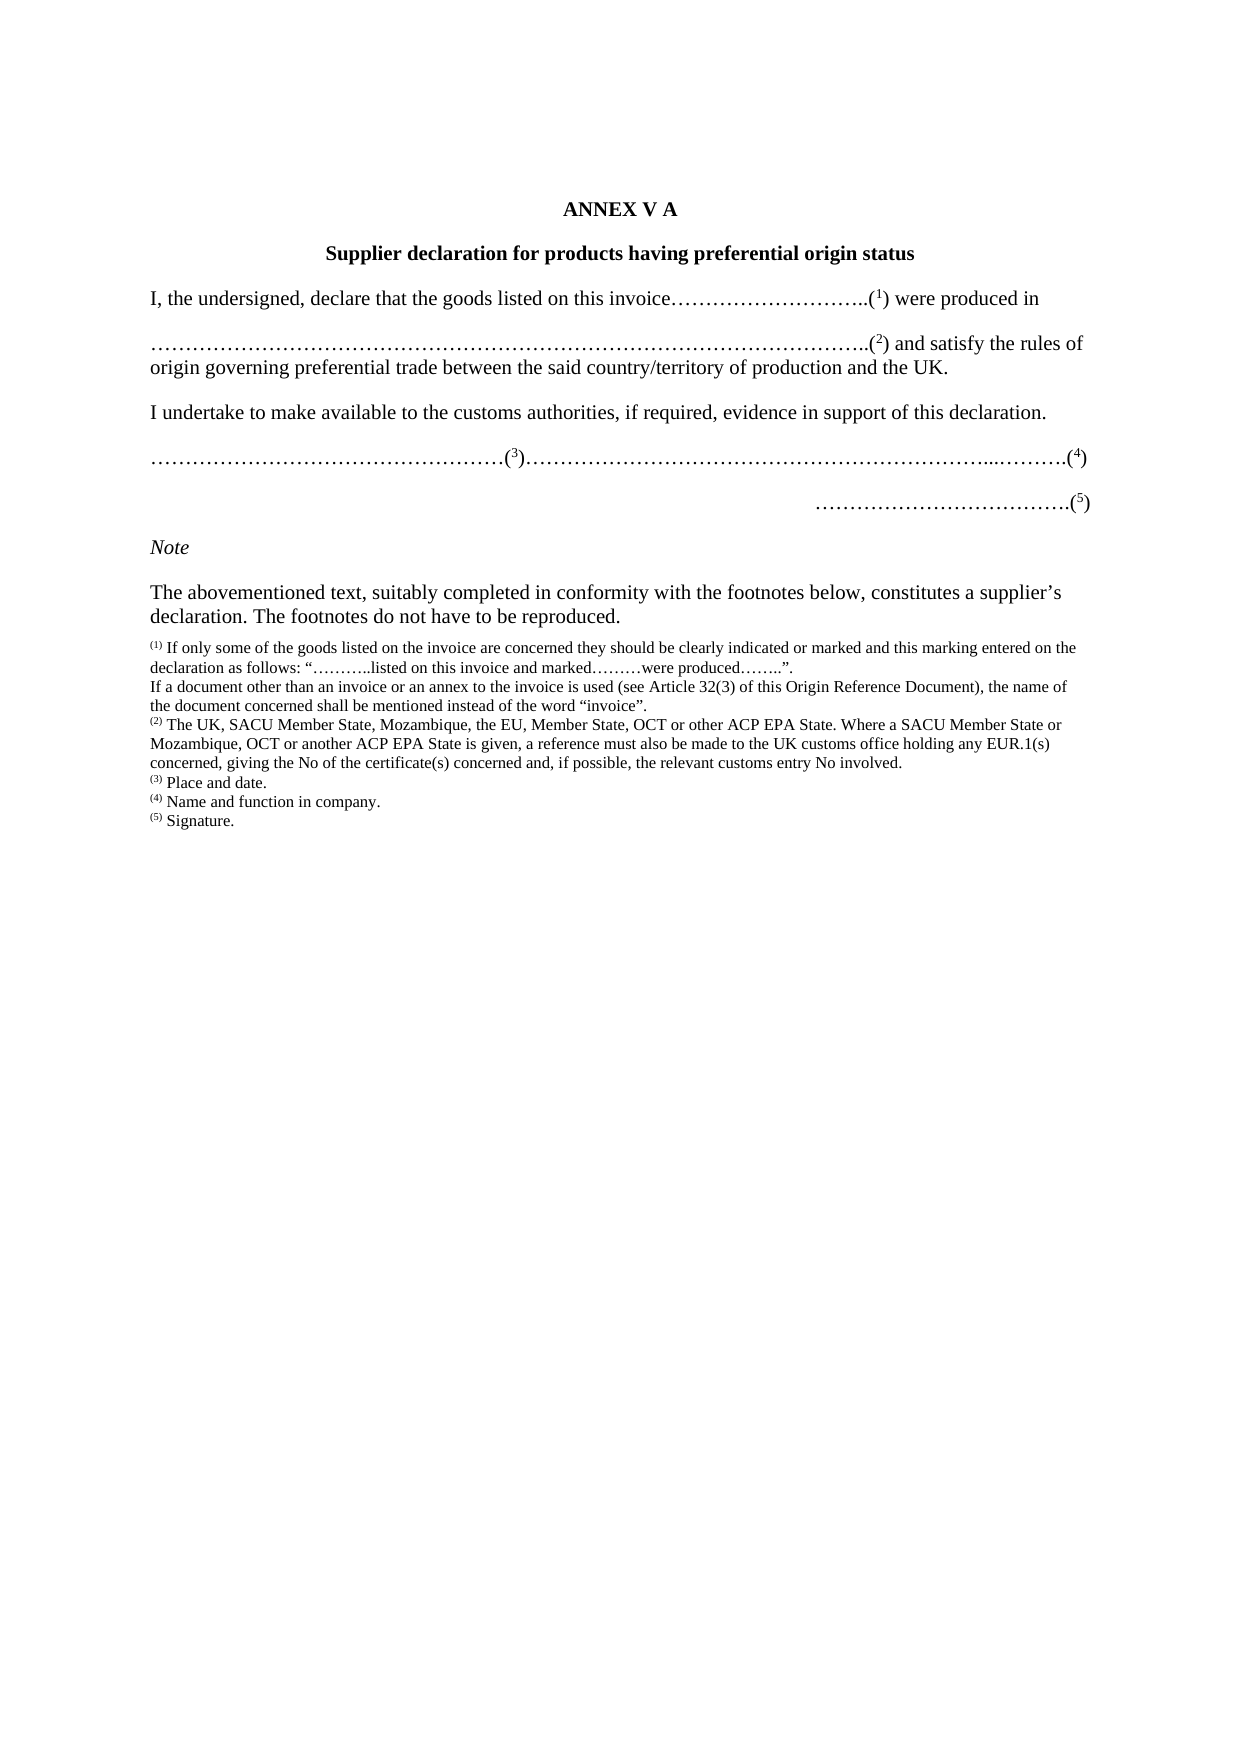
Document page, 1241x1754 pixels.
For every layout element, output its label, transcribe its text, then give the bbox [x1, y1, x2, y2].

text Note [150, 535, 1090, 559]
text (5) Signature. [150, 811, 1090, 830]
text Supplier declaration for products having preferential origin status [150, 241, 1090, 265]
text (4) Name and function in company. [150, 792, 1090, 811]
text I, the undersigned, declare that the goods listed on this invoice………………………..(1) were produced in [150, 286, 1090, 310]
text ……………………………….(5) [150, 490, 1090, 514]
text (2) The UK, SACU Member State, Mozambique, the EU, Member State, OCT or other ACP EPA State. Where a SACU Member State or Mozambique, OCT or another ACP EPA State is given, a reference must also be made to the UK customs office holding any EUR.1(s) concerned, giving the No of the certificate(s) concerned and, if possible, the relevant customs entry No involved. [150, 715, 1090, 772]
text ANNEX V A [150, 196, 1090, 221]
text The abovementioned text, suitably completed in conformity with the footnotes below, constitutes a supplier’s declaration. The footnotes do not have to be reproduced. [150, 580, 1090, 628]
text …………………………………………………………………………………………..(2) and satisfy the rules of origin governing preferential trade between the said country/territory of production and the UK. [150, 331, 1090, 379]
text If a document other than an invoice or an annex to the invoice is used (see Article 32(3) of this Origin Reference Document), the name of the document concerned shall be mentioned instead of the word “invoice”. [150, 677, 1090, 715]
text I undertake to make available to the customs authorities, if required, evidence in support of this declaration. [150, 400, 1090, 424]
text (1) If only some of the goods listed on the invoice are concerned they should be clearly indicated or marked and this marking entered on the declaration as follows: “………..listed on this invoice and marked………were produced……..”. [150, 638, 1090, 677]
text ……………………………………………(3)…………………………………………………………...……….(4) [150, 445, 1090, 469]
text (3) Place and date. [150, 772, 1090, 792]
